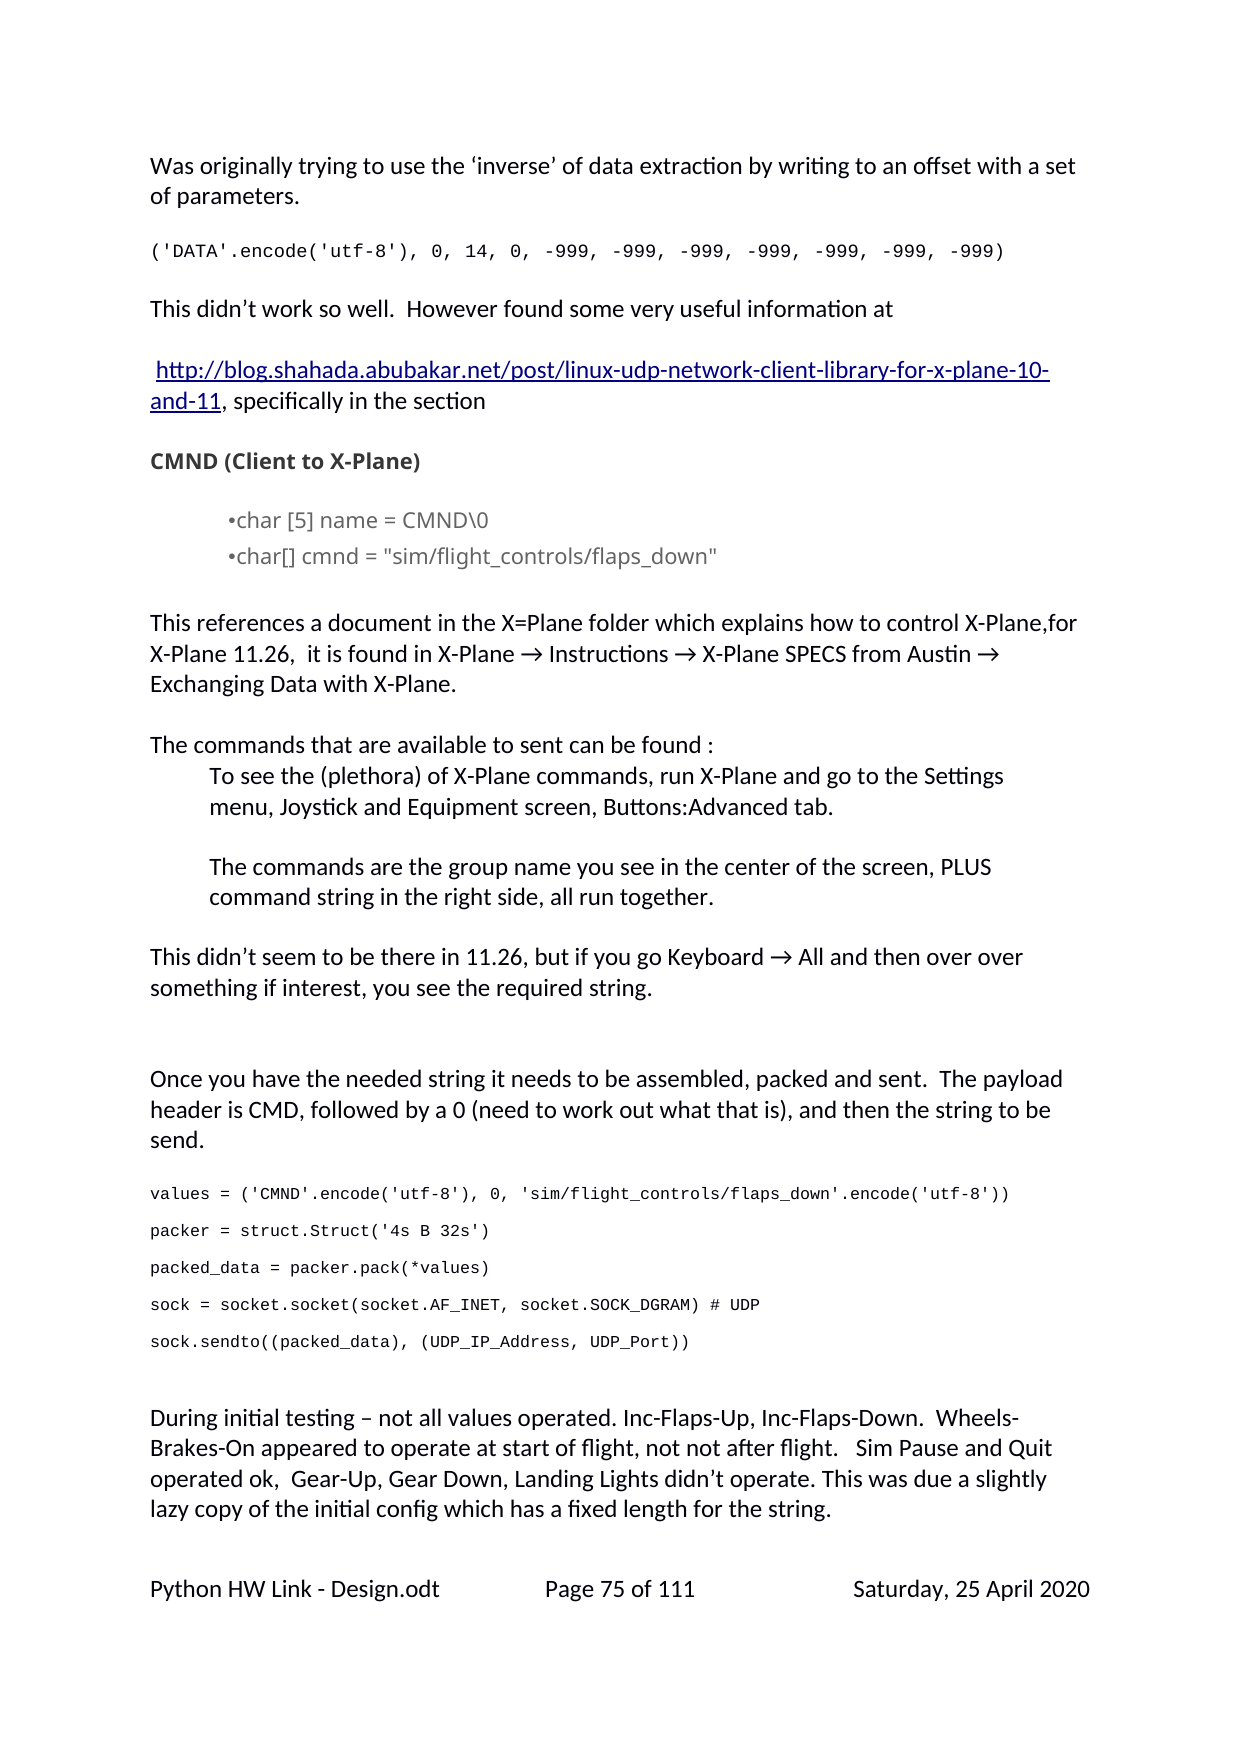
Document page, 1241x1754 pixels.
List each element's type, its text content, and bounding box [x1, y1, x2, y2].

text Once you have the needed string it needs to be assembled, packed and sent. The payload header is CMD, followed by a 0 (need to work out what that is), and then the string to be send. [150, 1063, 1090, 1155]
text values = ('CMND'.encode('utf-8'), 0, 'sim/flight_controls/flaps_down'.encode('utf-8')) [150, 1185, 1090, 1204]
text Was originally trying to use the ‘inverse’ of data extraction by writing to an offset with a set of parameters. [150, 150, 1090, 211]
text sock = socket.socket(socket.AF_INET, socket.SOCK_DGRAM) # UDP [150, 1297, 1090, 1316]
text The commands are the group name you see in the center of the screen, PLUS command string in the right side, all run together. [209, 851, 1031, 912]
text http://blog.shahada.abubakar.net/post/linux-udp-network-client-library-for-x-plane-10-and-11, specifically in the section [150, 354, 1090, 415]
text CMND (Client to X-Plane) [150, 446, 1090, 476]
list char [5] name = CMND\0 [150, 506, 1090, 535]
text packer = struct.Struct('4s B 32s') [150, 1222, 1090, 1241]
text This didn’t work so well. However found some very useful information at [150, 293, 1090, 324]
text This references a document in the X=Plane folder which explains how to control X-Plane,for X-Plane 11.26, it is found in X-Plane → Instructions → X-Plane SPECS from Austin → Exchanging Data with X-Plane. [150, 607, 1090, 699]
text packed_data = packer.pack(*values) [150, 1260, 1090, 1278]
text To see the (plethora) of X-Plane commands, run X-Plane and go to the Settings menu, Joystick and Equipment screen, Buttons:Advanced tab. [209, 760, 1031, 821]
text sock.sendto((packed_data), (UDP_IP_Address, UDP_Port)) [150, 1334, 1090, 1353]
text The commands that are available to sent can be found : [150, 729, 1090, 760]
text This didn’t seem to be there in 11.26, but if you go Keyboard → All and then over over something if interest, you see the required string. [150, 941, 1090, 1002]
text During initial testing – not all values operated. Inc-Flaps-Up, Inc-Flaps-Down. Wheels-Brakes-On appeared to operate at start of flight, not not after flight. Sim Pause and Quit operated ok, Gear-Up, Gear Down, Landing Lights didn’t operate. This was due a slightly lazy copy of the initial config which has a fixed length for the string. [150, 1402, 1090, 1524]
text ('DATA'.encode('utf-8'), 0, 14, 0, -999, -999, -999, -999, -999, -999, -999) [150, 242, 1090, 263]
list char[] cmnd = "sim/flight_controls/flaps_down" [150, 541, 1090, 571]
